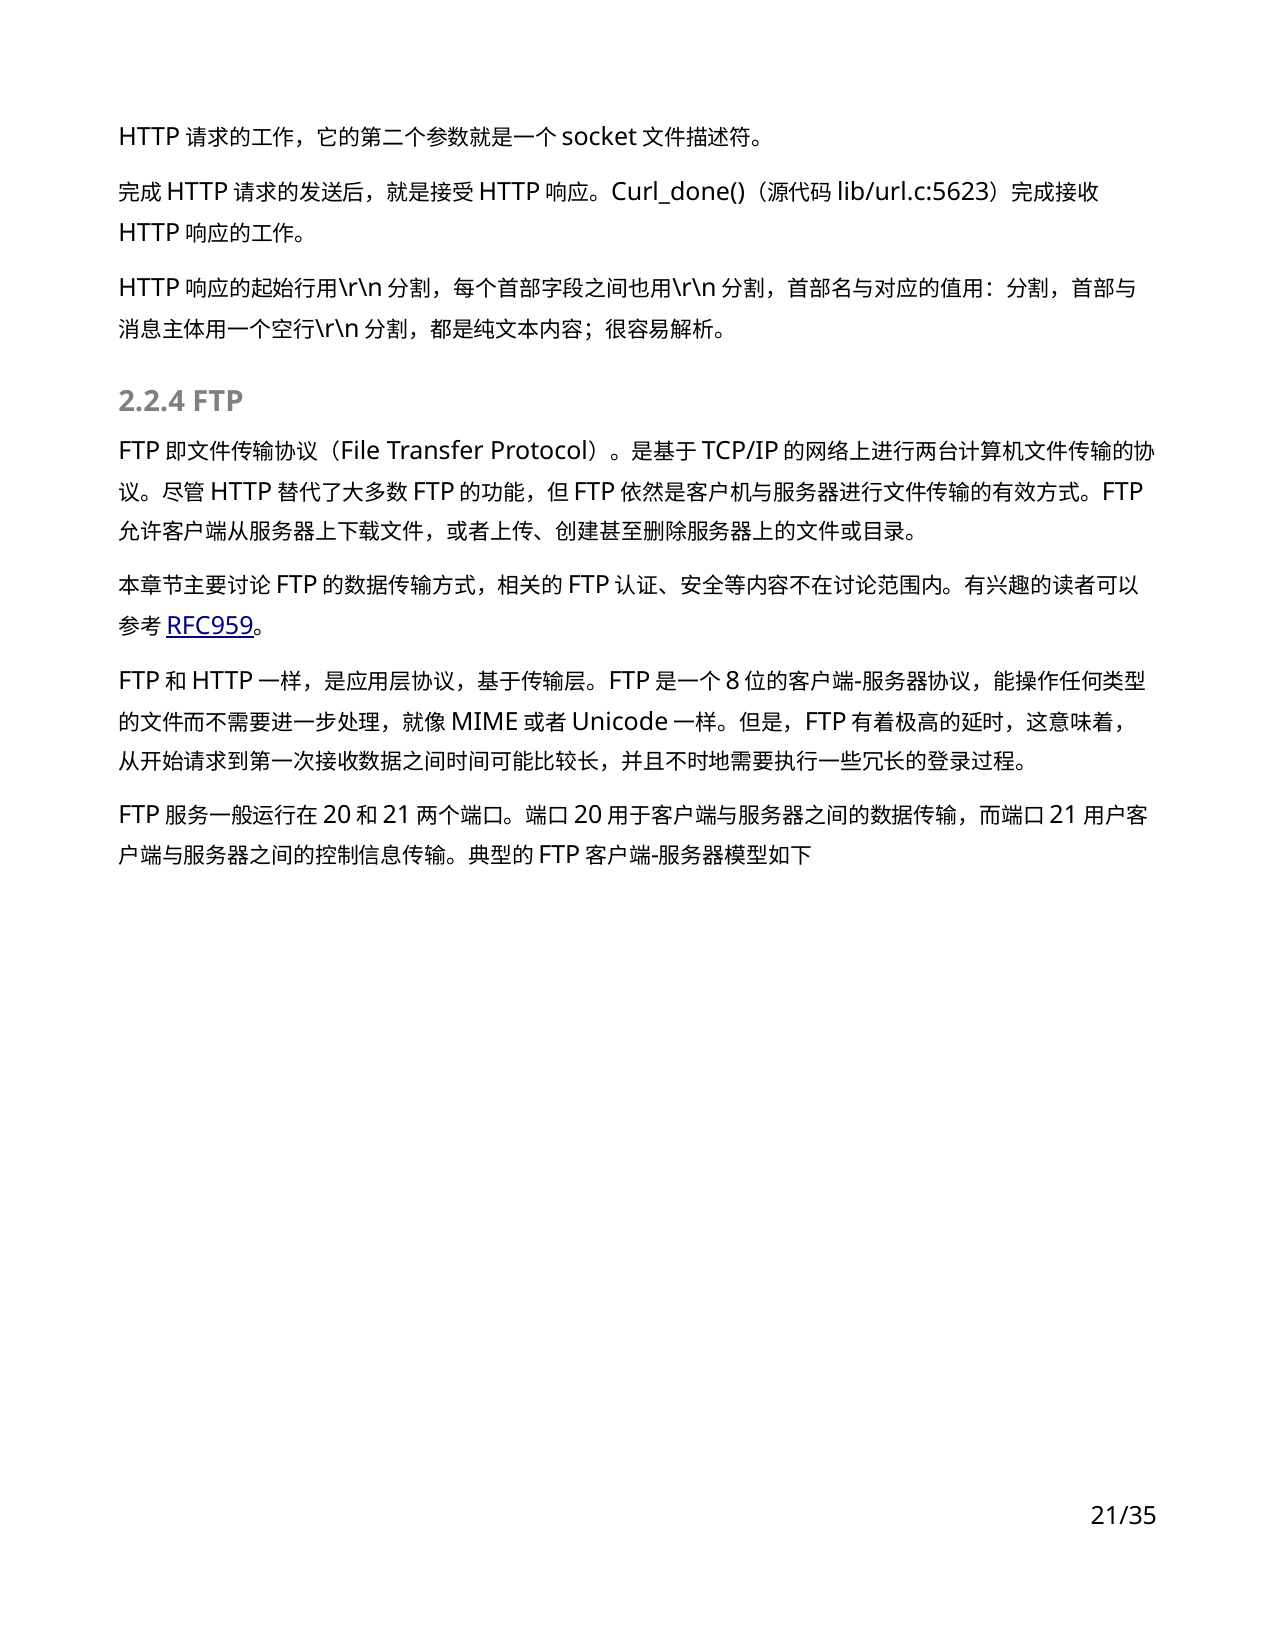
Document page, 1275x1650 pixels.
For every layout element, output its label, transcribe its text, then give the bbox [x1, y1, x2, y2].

text HTTP请求的工作，它的第二个参数就是一个socket文件描述符。 [118, 118, 1157, 152]
text 完成HTTP请求的发送后，就是接受HTTP响应。Curl_done()（源代码lib/url.c:5623）完成接收HTTP响应的工作。 [118, 173, 1157, 248]
subtitle 2.2.4 FTP [118, 381, 1157, 420]
text HTTP响应的起始行用\r\n分割，每个首部字段之间也用\r\n分割，首部名与对应的值用：分割，首部与消息主体用一个空行\r\n分割，都是纯文本内容；很容易解析。 [118, 270, 1157, 345]
text FTP即文件传输协议（File Transfer Protocol）。是基于TCP/IP的网络上进行两台计算机文件传输的协议。尽管HTTP替代了大多数FTP的功能，但FTP依然是客户机与服务器进行文件传输的有效方式。FTP允许客户端从服务器上下载文件，或者上传、创建甚至删除服务器上的文件或目录。 [118, 433, 1157, 546]
text FTP服务一般运行在20和21两个端口。端口20用于客户端与服务器之间的数据传输，而端口21用户客户端与服务器之间的控制信息传输。典型的FTP客户端-服务器模型如下 [118, 796, 1157, 871]
text FTP和HTTP一样，是应用层协议，基于传输层。FTP是一个8位的客户端-服务器协议，能操作任何类型的文件而不需要进一步处理，就像MIME或者Unicode一样。但是，FTP有着极高的延时，这意味着，从开始请求到第一次接收数据之间时间可能比较长，并且不时地需要执行一些冗长的登录过程。 [118, 663, 1157, 776]
text 本章节主要讨论FTP的数据传输方式，相关的FTP认证、安全等内容不在讨论范围内。有兴趣的读者可以参考RFC959。 [118, 566, 1157, 641]
